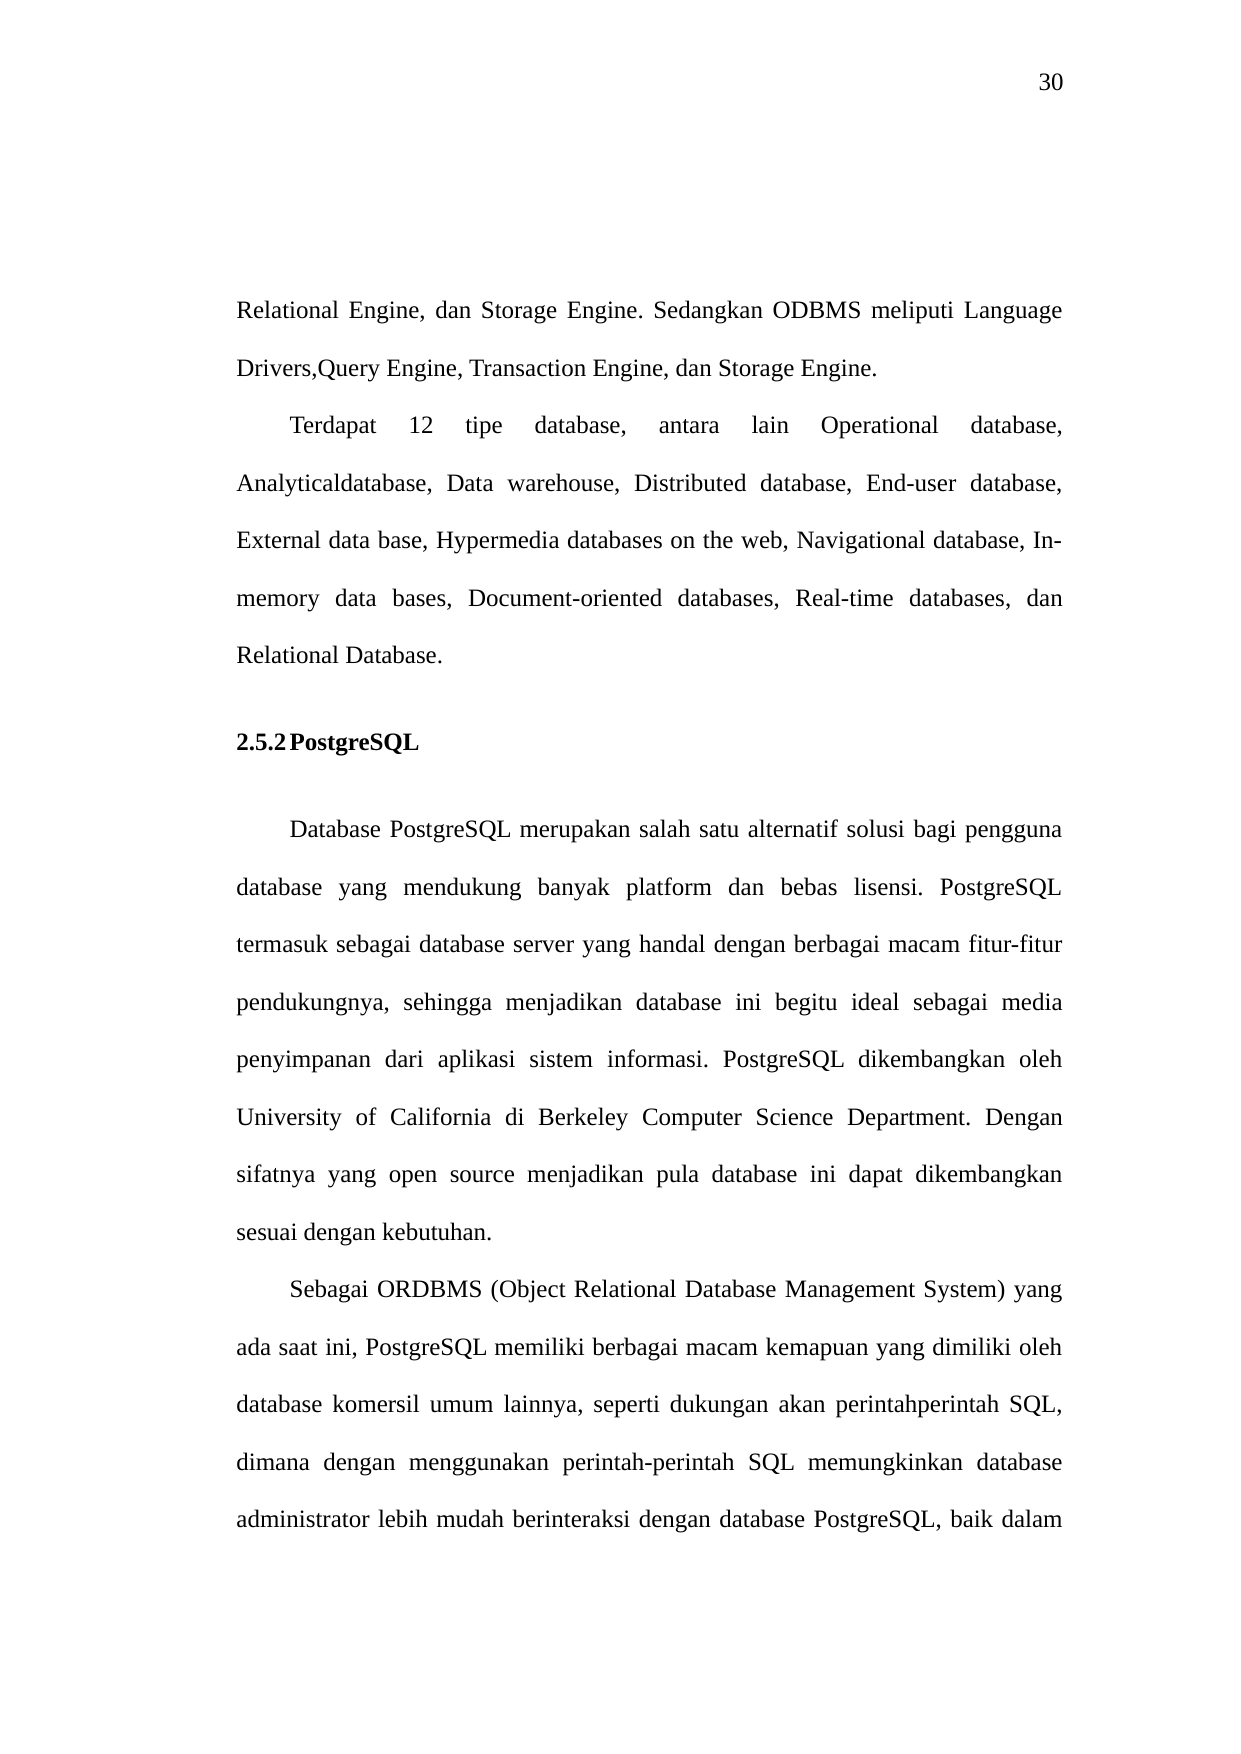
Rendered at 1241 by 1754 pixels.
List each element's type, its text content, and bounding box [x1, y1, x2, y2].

subtitle 2.5.2 PostgreSQL [236, 727, 1063, 756]
text Database PostgreSQL merupakan salah satu alternatif solusi bagi pengguna database yang mendukung banyak platform dan bebas lisensi. PostgreSQL termasuk sebagai database server yang handal dengan berbagai macam fitur-fitur pendukungnya, sehingga menjadikan database ini begitu ideal sebagai media penyimpanan dari aplikasi sistem informasi. PostgreSQL dikembangkan oleh University of California di Berkeley Computer Science Department. Dengan sifatnya yang open source menjadikan pula database ini dapat dikembangkan sesuai dengan kebutuhan. [236, 814, 1063, 1246]
text Terdapat 12 tipe database, antara lain Operational database, Analyticaldatabase, Data warehouse, Distributed database, End-user database, External data base, Hypermedia databases on the web, Navigational database, In-memory data bases, Document-oriented databases, Real-time databases, dan Relational Database. [236, 410, 1063, 669]
text Relational Engine, dan Storage Engine. Sedangkan ODBMS meliputi Language Drivers,Query Engine, Transaction Engine, dan Storage Engine. [236, 295, 1063, 382]
text Sebagai ORDBMS (Object Relational Database Management System) yang ada saat ini, PostgreSQL memiliki berbagai macam kemapuan yang dimiliki oleh database komersil umum lainnya, seperti dukungan akan perintahperintah SQL, dimana dengan menggunakan perintah-perintah SQL memungkinkan database administrator lebih mudah berinteraksi dengan database PostgreSQL, baik dalam [236, 1274, 1063, 1533]
